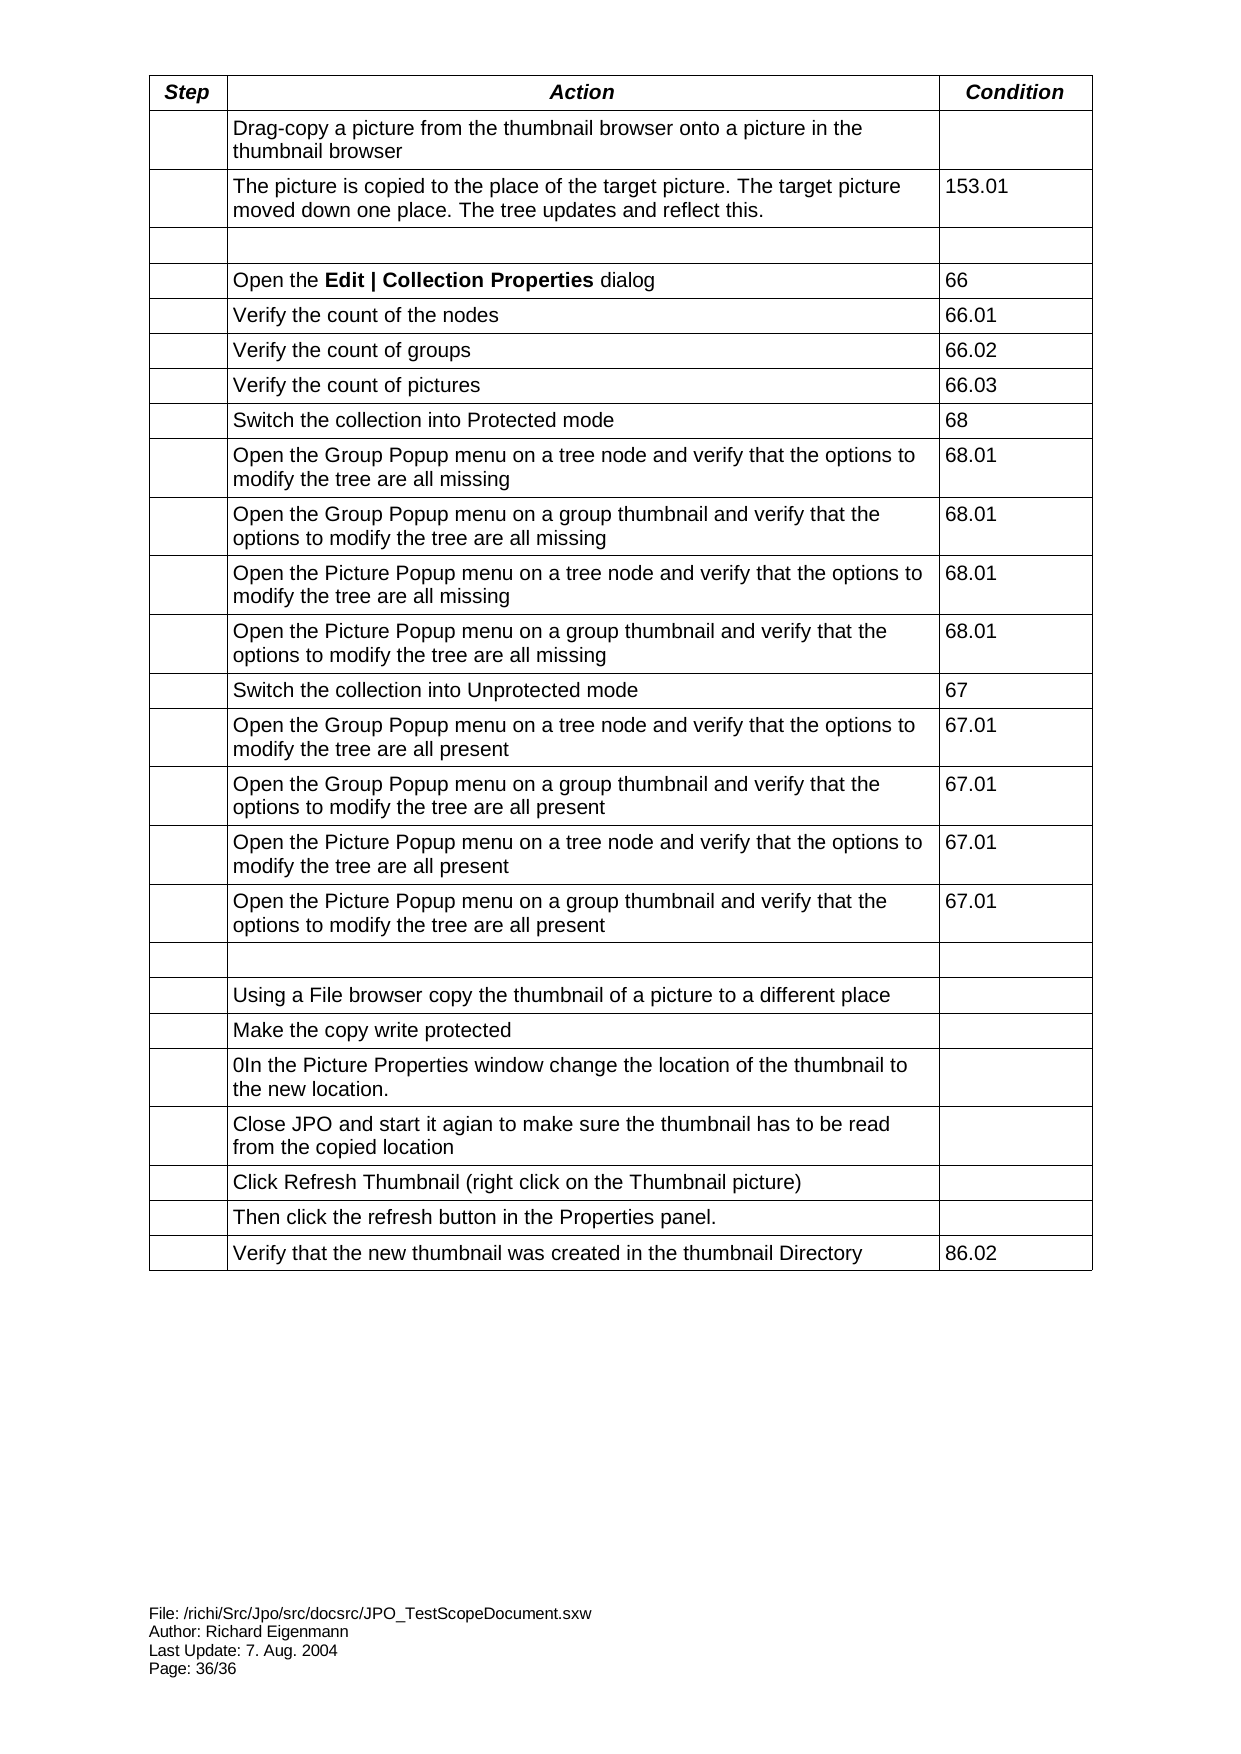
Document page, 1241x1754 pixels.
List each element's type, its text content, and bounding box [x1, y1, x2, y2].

table_cell [940, 228, 1092, 263]
table_cell Open the Picture Popup menu on a group thumbnail and verify that the options to modify the tree are all missing [228, 615, 939, 673]
table_cell [150, 1236, 227, 1270]
table_cell 66 [940, 264, 1092, 298]
table_cell 67.01 [940, 767, 1092, 825]
table_cell Then click the refresh button in the Properties panel. [228, 1201, 939, 1235]
table_cell [150, 1201, 227, 1235]
table_cell 67.01 [940, 885, 1092, 942]
table_cell Open the Picture Popup menu on a group thumbnail and verify that the options to modify the tree are all present [228, 885, 939, 942]
table_cell 68.01 [940, 556, 1092, 614]
table_cell [150, 1107, 227, 1165]
table_cell Switch the collection into Unprotected mode [228, 674, 939, 708]
table_cell Open the Group Popup menu on a tree node and verify that the options to modify the tree are all missing [228, 439, 939, 497]
table_cell [940, 1014, 1092, 1048]
table_cell 67.01 [940, 826, 1092, 884]
table_cell 68.01 [940, 615, 1092, 673]
table_cell Open the Picture Popup menu on a tree node and verify that the options to modify the tree are all missing [228, 556, 939, 614]
table_cell [940, 1107, 1092, 1165]
table_cell 68.01 [940, 498, 1092, 555]
table_cell 66.02 [940, 334, 1092, 368]
table_cell [150, 111, 227, 169]
table_cell [150, 299, 227, 333]
table_cell [150, 1014, 227, 1048]
table_cell [150, 709, 227, 766]
table_cell [150, 767, 227, 825]
table_cell 86.02 [940, 1236, 1092, 1270]
table_cell Verify that the new thumbnail was created in the thumbnail Directory [228, 1236, 939, 1270]
table_cell [940, 978, 1092, 1013]
table_cell [150, 439, 227, 497]
table_cell [150, 943, 227, 977]
table_cell 66.01 [940, 299, 1092, 333]
table_cell [150, 556, 227, 614]
table_cell [940, 943, 1092, 977]
table_cell [150, 228, 227, 263]
table_cell 153.01 [940, 170, 1092, 227]
table_cell 0In the Picture Properties window change the location of the thumbnail to the new location. [228, 1049, 939, 1106]
table_cell [150, 674, 227, 708]
table_cell Using a File browser copy the thumbnail of a picture to a different place [228, 978, 939, 1013]
table_cell [940, 1201, 1092, 1235]
table_cell Close JPO and start it agian to make sure the thumbnail has to be read from the copied location [228, 1107, 939, 1165]
table_header Step [150, 76, 227, 110]
table_cell [940, 1049, 1092, 1106]
table_cell [228, 228, 939, 263]
table_cell [150, 264, 227, 298]
table_cell 66.03 [940, 369, 1092, 403]
table_cell [150, 334, 227, 368]
table_cell [940, 111, 1092, 169]
table_cell Open the Edit | Collection Properties dialog [228, 264, 939, 298]
table_header Action [228, 76, 939, 110]
table_cell [150, 1049, 227, 1106]
table_header Condition [940, 76, 1092, 110]
table_cell The picture is copied to the place of the target picture. The target picture moved down one place. The tree updates and reflect this. [228, 170, 939, 227]
table_cell [150, 615, 227, 673]
table_cell Open the Group Popup menu on a tree node and verify that the options to modify the tree are all present [228, 709, 939, 766]
table_cell Open the Group Popup menu on a group thumbnail and verify that the options to modify the tree are all present [228, 767, 939, 825]
table_cell Click Refresh Thumbnail (right click on the Thumbnail picture) [228, 1166, 939, 1200]
table_cell 67.01 [940, 709, 1092, 766]
table_cell [150, 826, 227, 884]
table_cell [150, 978, 227, 1013]
table_cell [150, 170, 227, 227]
table_cell Open the Group Popup menu on a group thumbnail and verify that the options to modify the tree are all missing [228, 498, 939, 555]
table_cell [940, 1166, 1092, 1200]
table_cell [150, 498, 227, 555]
table_cell Verify the count of groups [228, 334, 939, 368]
table_cell [150, 885, 227, 942]
table_cell Make the copy write protected [228, 1014, 939, 1048]
table_cell [228, 943, 939, 977]
table_cell Verify the count of the nodes [228, 299, 939, 333]
table_cell 67 [940, 674, 1092, 708]
table_cell Switch the collection into Protected mode [228, 404, 939, 438]
table_cell 68.01 [940, 439, 1092, 497]
table_cell 68 [940, 404, 1092, 438]
table_cell [150, 1166, 227, 1200]
table_cell [150, 369, 227, 403]
table_cell Drag-copy a picture from the thumbnail browser onto a picture in the thumbnail browser [228, 111, 939, 169]
table_cell Verify the count of pictures [228, 369, 939, 403]
table_cell Open the Picture Popup menu on a tree node and verify that the options to modify the tree are all present [228, 826, 939, 884]
table_cell [150, 404, 227, 438]
